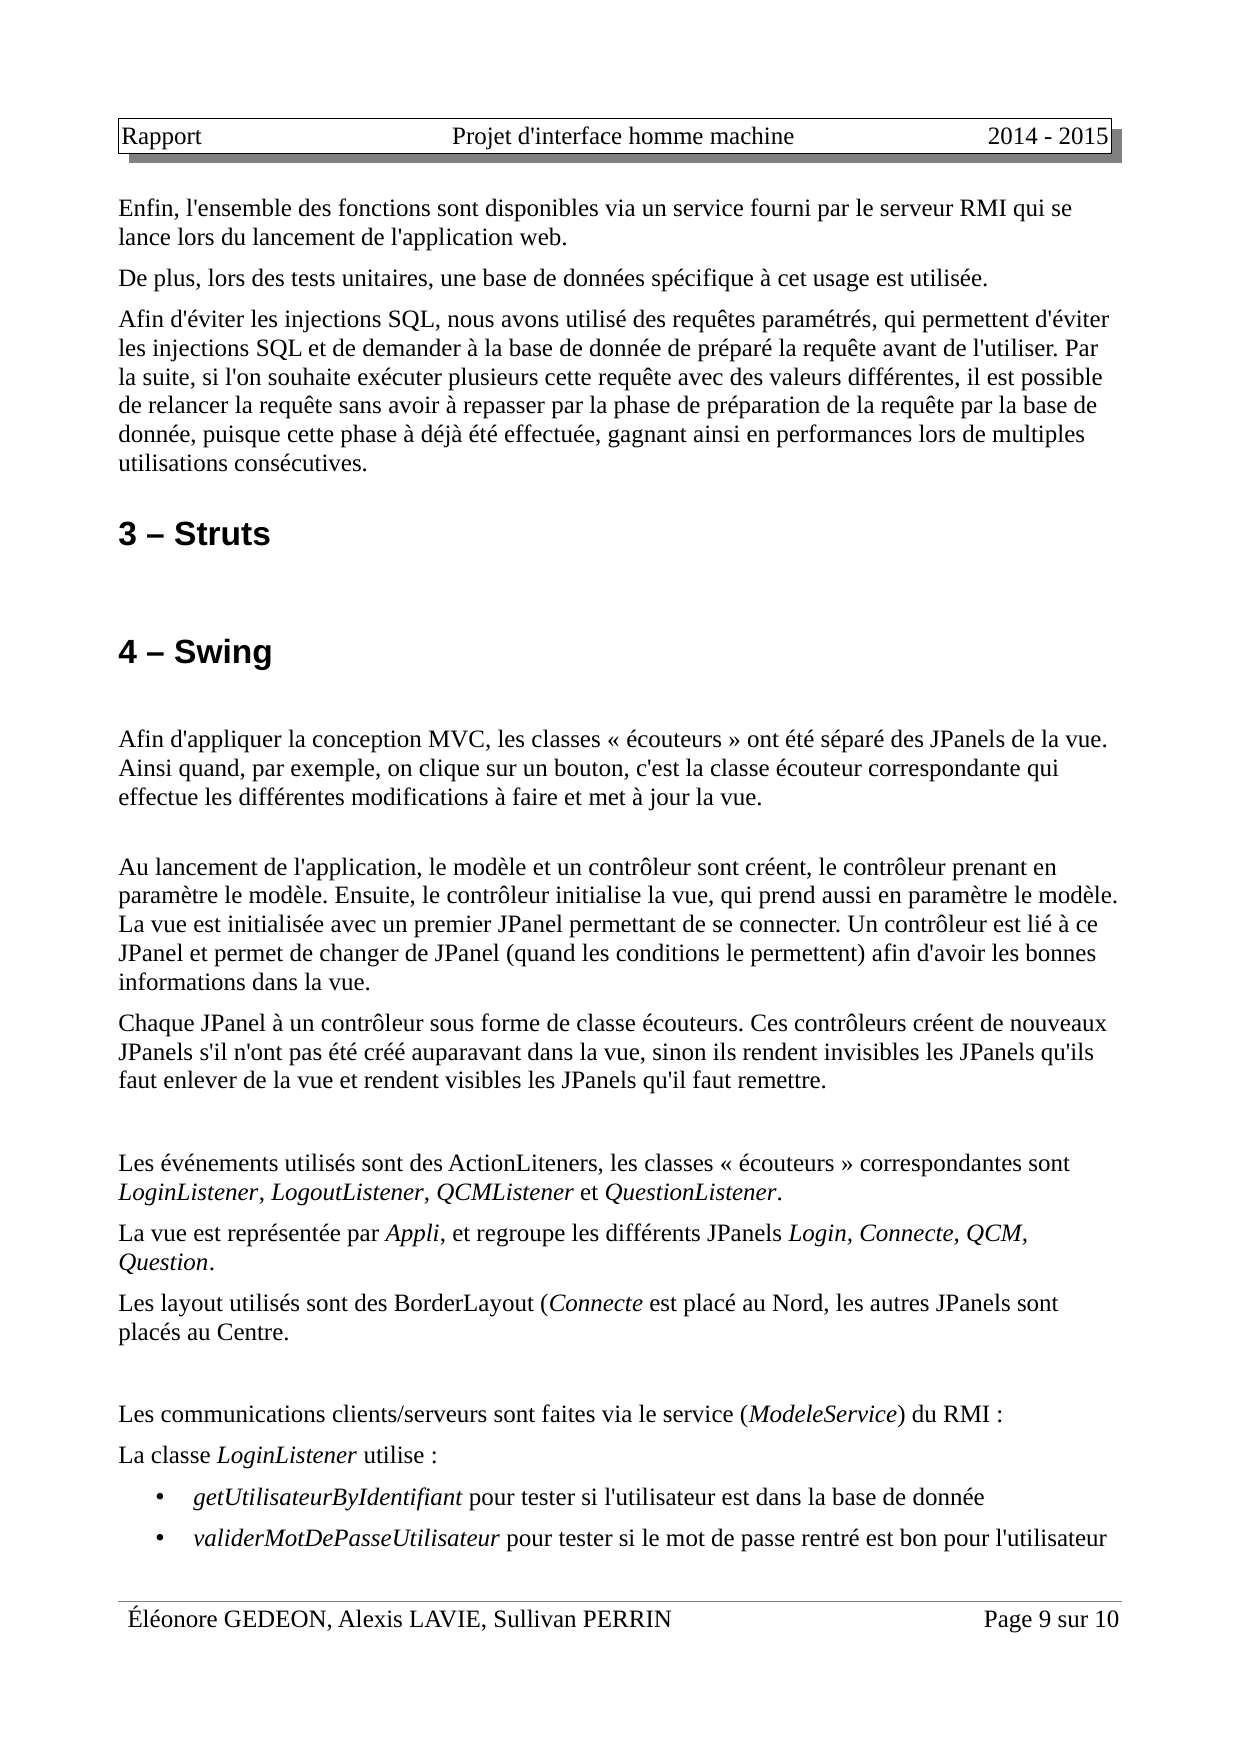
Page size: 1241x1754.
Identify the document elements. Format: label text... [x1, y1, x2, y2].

text Chaque JPanel à un contrôleur sous forme de classe écouteurs. Ces contrôleurs créent de nouveaux JPanels s'il n'ont pas été créé auparavant dans la vue, sinon ils rendent invisibles les JPanels qu'ils faut enlever de la vue et rendent visibles les JPanels qu'il faut remettre. [118, 1008, 1122, 1094]
subtitle 3 – Struts [118, 514, 1122, 553]
text La classe LoginListener utilise : [118, 1440, 1122, 1469]
text Afin d'éviter les injections SQL, nous avons utilisé des requêtes paramétrés, qui permettent d'éviter les injections SQL et de demander à la base de donnée de préparé la requête avant de l'utiliser. Par la suite, si l'on souhaite exécuter plusieurs cette requête avec des valeurs différentes, il est possible de relancer la requête sans avoir à repasser par la phase de préparation de la requête par la base de donnée, puisque cette phase à déjà été effectuée, gagnant ainsi en performances lors de multiples utilisations consécutives. [118, 304, 1122, 477]
text Les événements utilisés sont des ActionLiteners, les classes « écouteurs » correspondantes sont LoginListener, LogoutListener, QCMListener et QuestionListener. [118, 1148, 1122, 1205]
text Les layout utilisés sont des BorderLayout (Connecte est placé au Nord, les autres JPanels sont placés au Centre. [118, 1288, 1122, 1345]
text Enfin, l'ensemble des fonctions sont disponibles via un service fourni par le serveur RMI qui se lance lors du lancement de l'application web. [118, 193, 1122, 251]
text De plus, lors des tests unitaires, une base de données spécifique à cet usage est utilisée. [118, 263, 1122, 292]
text Au lancement de l'application, le modèle et un contrôleur sont créent, le contrôleur prenant en paramètre le modèle. Ensuite, le contrôleur initialise la vue, qui prend aussi en paramètre le modèle. La vue est initialisée avec un premier JPanel permettant de se connecter. Un contrôleur est lié à ce JPanel et permet de changer de JPanel (quand les conditions le permettent) afin d'avoir les bonnes informations dans la vue. [118, 823, 1122, 995]
text Afin d'appliquer la conception MVC, les classes « écouteurs » ont été séparé des JPanels de la vue. Ainsi quand, par exemple, on clique sur un bouton, c'est la classe écouteur correspondante qui effectue les différentes modifications à faire et met à jour la vue. [118, 724, 1122, 810]
list validerMotDePasseUtilisateur pour tester si le mot de passe rentré est bon pour l'utilisateur [156, 1523, 1122, 1552]
text Les communications clients/serveurs sont faites via le service (ModeleService) du RMI : [118, 1399, 1122, 1428]
text La vue est représentée par Appli, et regroupe les différents JPanels Login, Connecte, QCM, Question. [118, 1218, 1122, 1275]
subtitle 4 – Swing [118, 632, 1122, 670]
list getUtilisateurByIdentifiant pour tester si l'utilisateur est dans la base de donnée [156, 1482, 1122, 1510]
